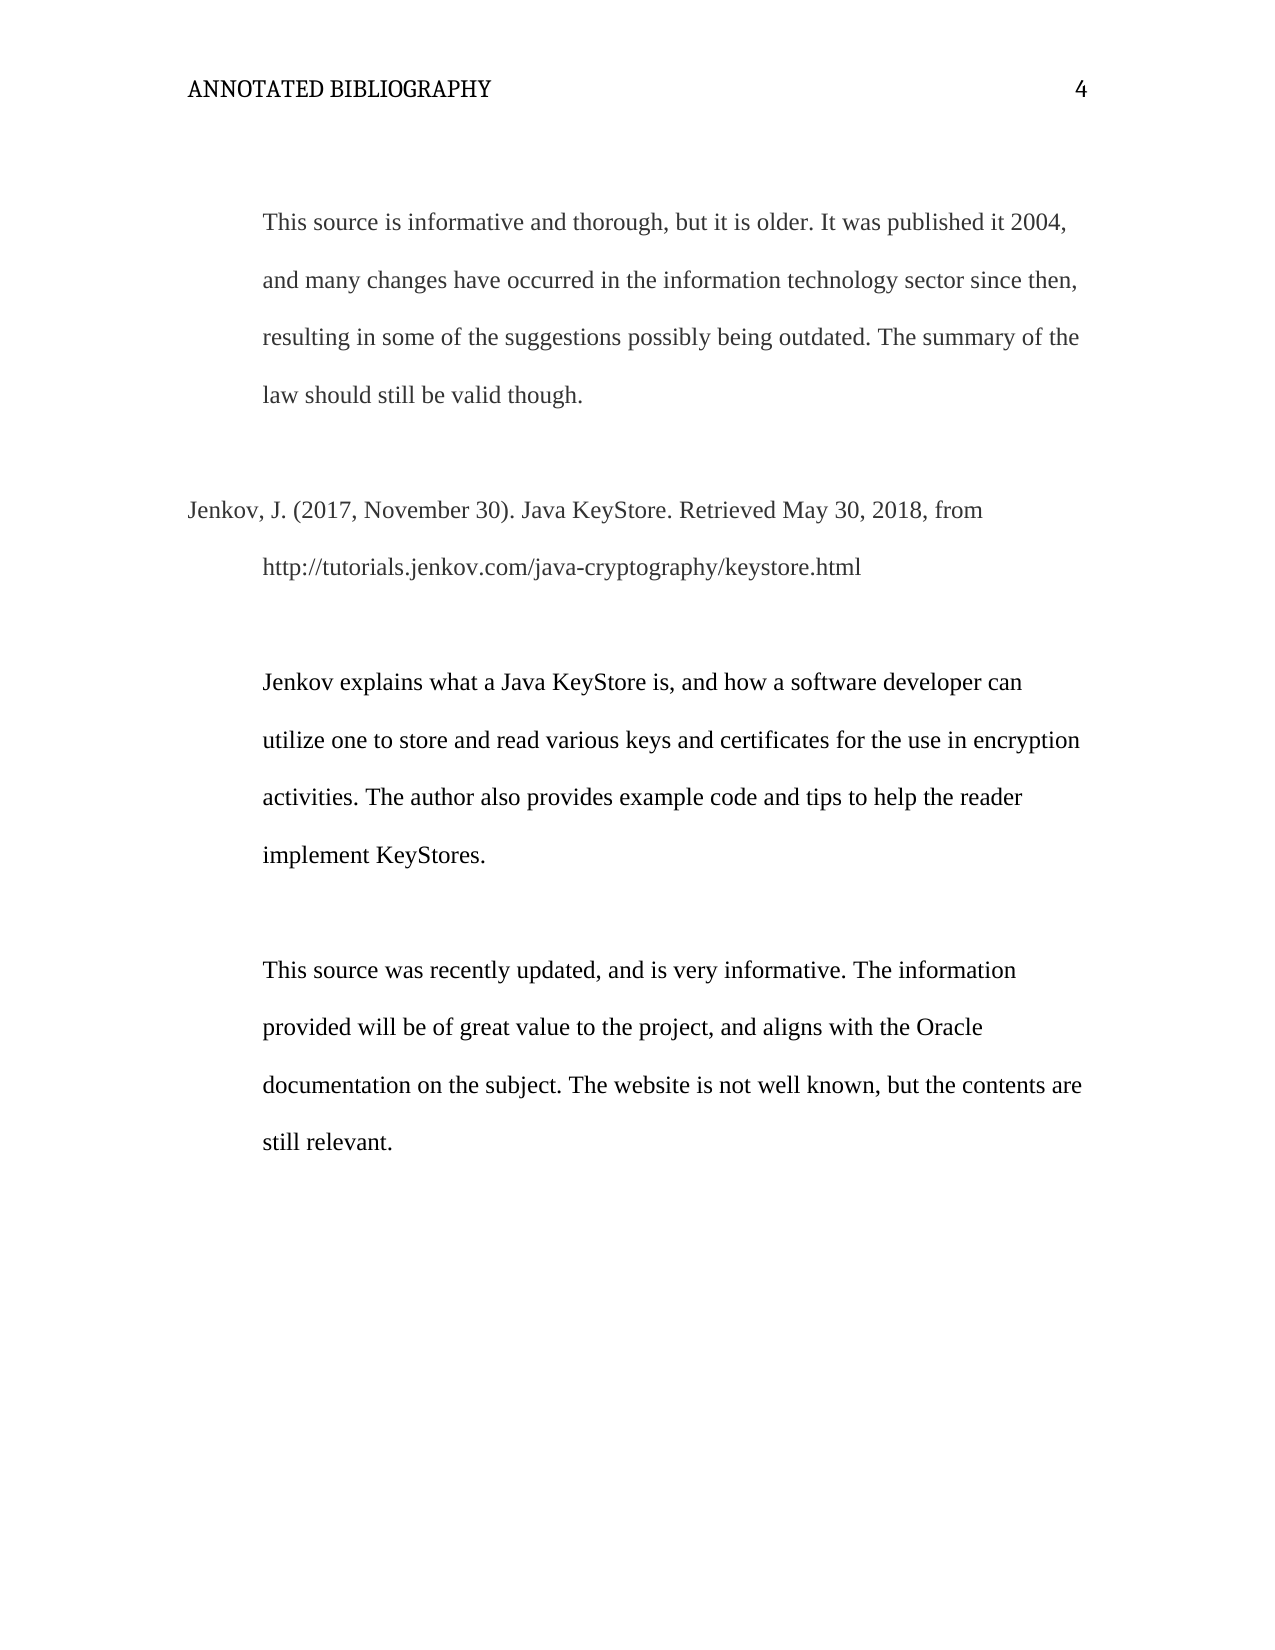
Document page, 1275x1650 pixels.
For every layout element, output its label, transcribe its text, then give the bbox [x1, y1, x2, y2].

text This source was recently updated, and is very informative. The information provided will be of great value to the project, and aligns with the Oracle documentation on the subject. The website is not well known, but the contents are still relevant. [187, 955, 1087, 1156]
text Jenkov, J. (2017, November 30). Java KeyStore. Retrieved May 30, 2018, from http://tutorials.jenkov.com/java-cryptography/keystore.html [187, 495, 1087, 581]
text Jenkov explains what a Java KeyStore is, and how a software developer can utilize one to store and read various keys and certificates for the use in encryption activities. The author also provides example code and tips to help the reader implement KeyStores. [187, 667, 1087, 869]
text This source is informative and thorough, but it is older. It was published it 2004, and many changes have occurred in the information technology sector since then, resulting in some of the suggestions possibly being outdated. The summary of the law should still be valid though. [187, 207, 1087, 409]
